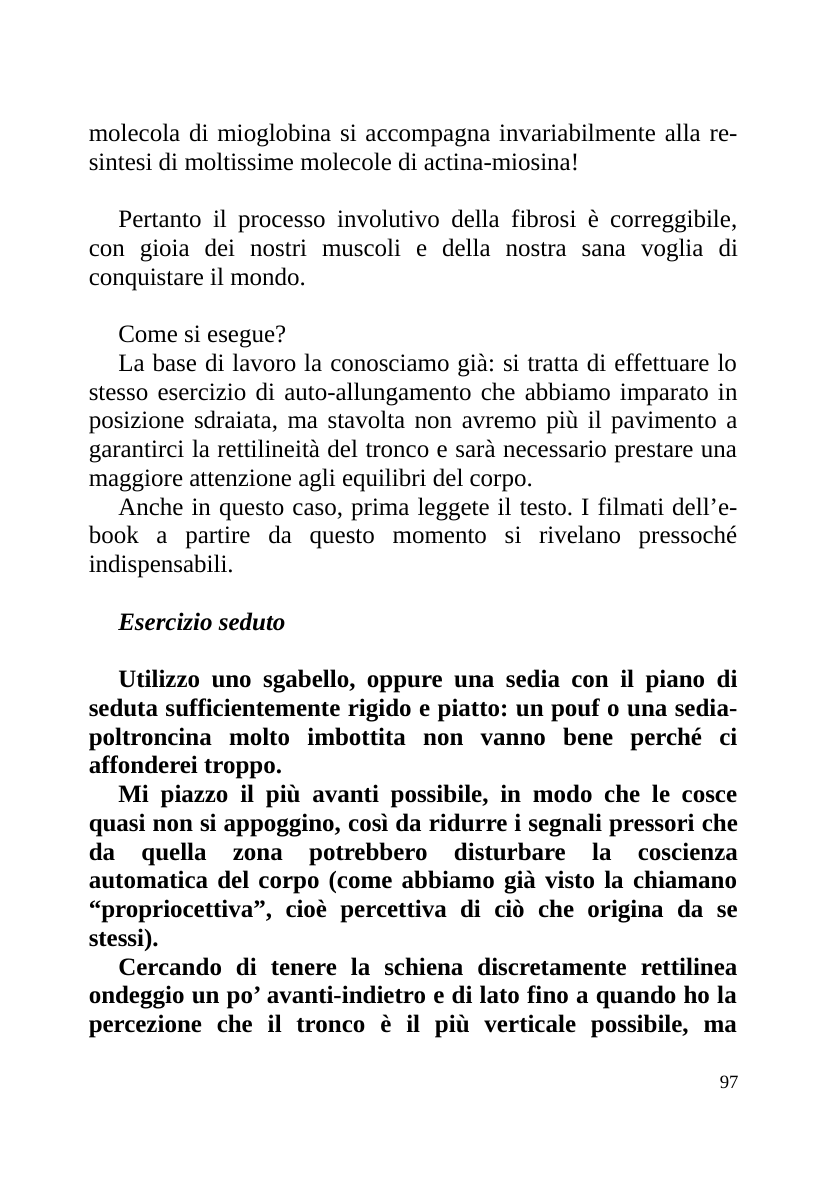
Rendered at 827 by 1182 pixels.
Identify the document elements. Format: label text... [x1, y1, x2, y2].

text Mi piazzo il più avanti possibile, in modo che le cosce quasi non si appoggino, così da ridurre i segnali pressori che da quella zona potrebbero disturbare la coscienza automatica del corpo (come abbiamo già visto la chiamano “propriocettiva”, cioè percettiva di ciò che origina da se stessi). [88, 779, 738, 952]
text Cercando di tenere la schiena discretamente rettilinea ondeggio un po’ avanti-indietro e di lato fino a quando ho la percezione che il tronco è il più verticale possibile, ma [88, 952, 738, 1038]
text Esercizio seduto [88, 607, 738, 636]
text La base di lavoro la conosciamo già: si tratta di effettuare lo stesso esercizio di auto-allungamento che abbiamo imparato in posizione sdraiata, ma stavolta non avremo più il pavimento a garantirci la rettilineità del tronco e sarà necessario prestare una maggiore attenzione agli equilibri del corpo. [88, 348, 738, 492]
text molecola di mioglobina si accompagna invariabilmente alla re-sintesi di moltissime molecole di actina-miosina! [88, 118, 738, 176]
text Come si esegue? [88, 319, 738, 348]
text Anche in questo caso, prima leggete il testo. I filmati dell’e-book a partire da questo momento si rivelano pressoché indispensabili. [88, 492, 738, 578]
text Utilizzo uno sgabello, oppure una sedia con il piano di seduta sufficientemente rigido e piatto: un pouf o una sedia-poltroncina molto imbottita non vanno bene perché ci affonderei troppo. [88, 664, 738, 779]
text Pertanto il processo involutivo della fibrosi è correggibile, con gioia dei nostri muscoli e della nostra sana voglia di conquistare il mondo. [88, 204, 738, 291]
